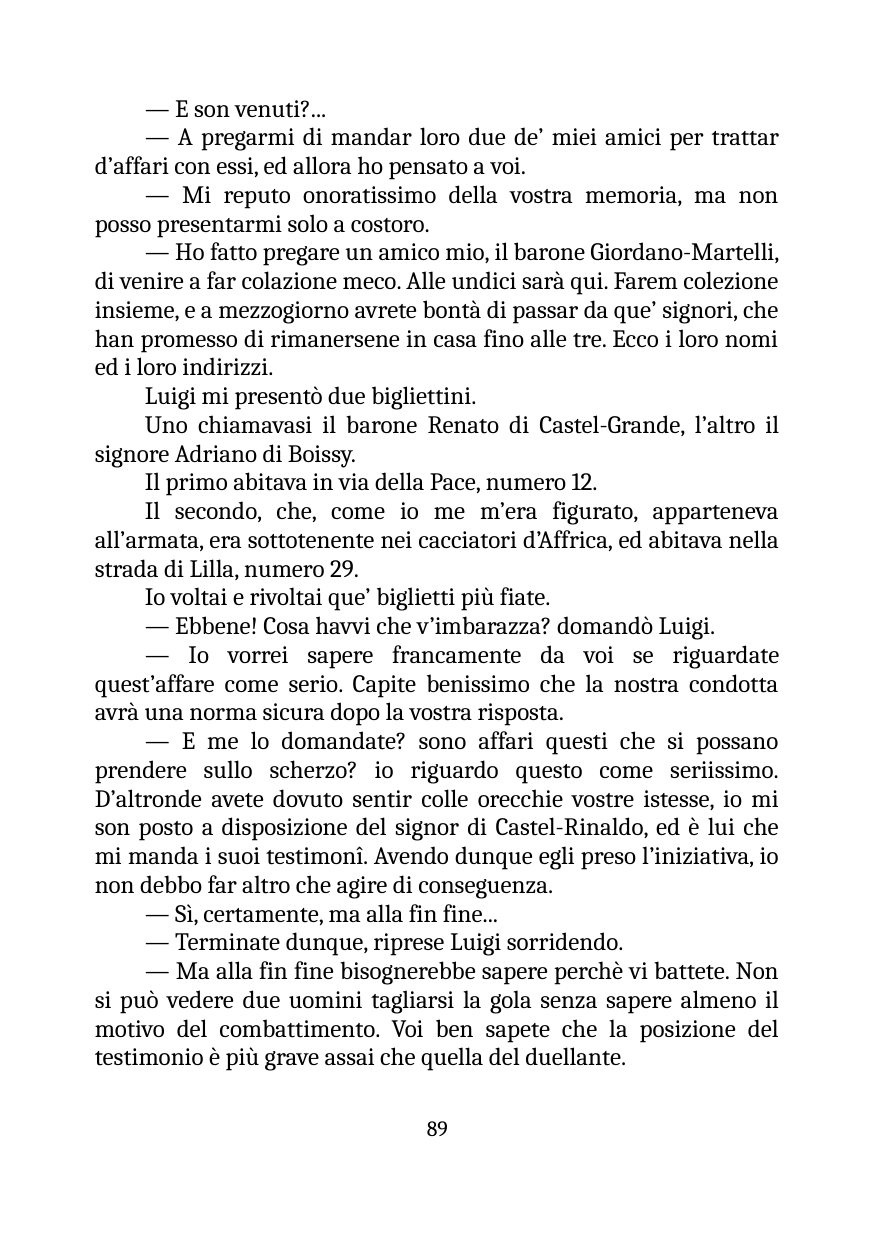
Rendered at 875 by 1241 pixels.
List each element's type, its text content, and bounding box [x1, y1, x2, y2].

text Il primo abitava in via della Pace, numero 12. [94, 468, 779, 497]
text Uno chiamavasi il barone Renato di Castel-Grande, l’altro il signore Adriano di Boissy. [94, 411, 779, 468]
text — Mi reputo onoratissimo della vostra memoria, ma non posso presentarmi solo a costoro. [94, 181, 779, 238]
text — Ma alla fin fine bisognerebbe sapere perchè vi battete. Non si può vedere due uomini tagliarsi la gola senza sapere almeno il motivo del combattimento. Voi ben sapete che la posizione del testimonio è più grave assai che quella del duellante. [94, 957, 779, 1072]
text — Ebbene! Cosa havvi che v’imbarazza? domandò Luigi. [94, 612, 779, 641]
text Il secondo, che, come io me m’era figurato, apparteneva all’armata, era sottotenente nei cacciatori d’Affrica, ed abitava nella strada di Lilla, numero 29. [94, 497, 779, 583]
text — A pregarmi di mandar loro due de’ miei amici per trattar d’affari con essi, ed allora ho pensato a voi. [94, 123, 779, 181]
text — Terminate dunque, riprese Luigi sorridendo. [94, 928, 779, 957]
text — E son venuti?... [94, 94, 779, 123]
text Luigi mi presentò due bigliettini. [94, 382, 779, 411]
text — E me lo domandate? sono affari questi che si possano prendere sullo scherzo? io riguardo questo come seriissimo. D’altronde avete dovuto sentir colle orecchie vostre istesse, io mi son posto a disposizione del signor di Castel-Rinaldo, ed è lui che mi manda i suoi testimonî. Avendo dunque egli preso l’iniziativa, io non debbo far altro che agire di conseguenza. [94, 727, 779, 899]
text — Io vorrei sapere francamente da voi se riguardate quest’affare come serio. Capite benissimo che la nostra condotta avrà una norma sicura dopo la vostra risposta. [94, 641, 779, 727]
text — Sì, certamente, ma alla fin fine... [94, 899, 779, 928]
text Io voltai e rivoltai que’ biglietti più fiate. [94, 583, 779, 612]
text — Ho fatto pregare un amico mio, il barone Giordano-Martelli, di venire a far colazione meco. Alle undici sarà qui. Farem colezione insieme, e a mezzogiorno avrete bontà di passar da que’ signori, che han promesso di rimanersene in casa fino alle tre. Ecco i loro nomi ed i loro indirizzi. [94, 238, 779, 382]
